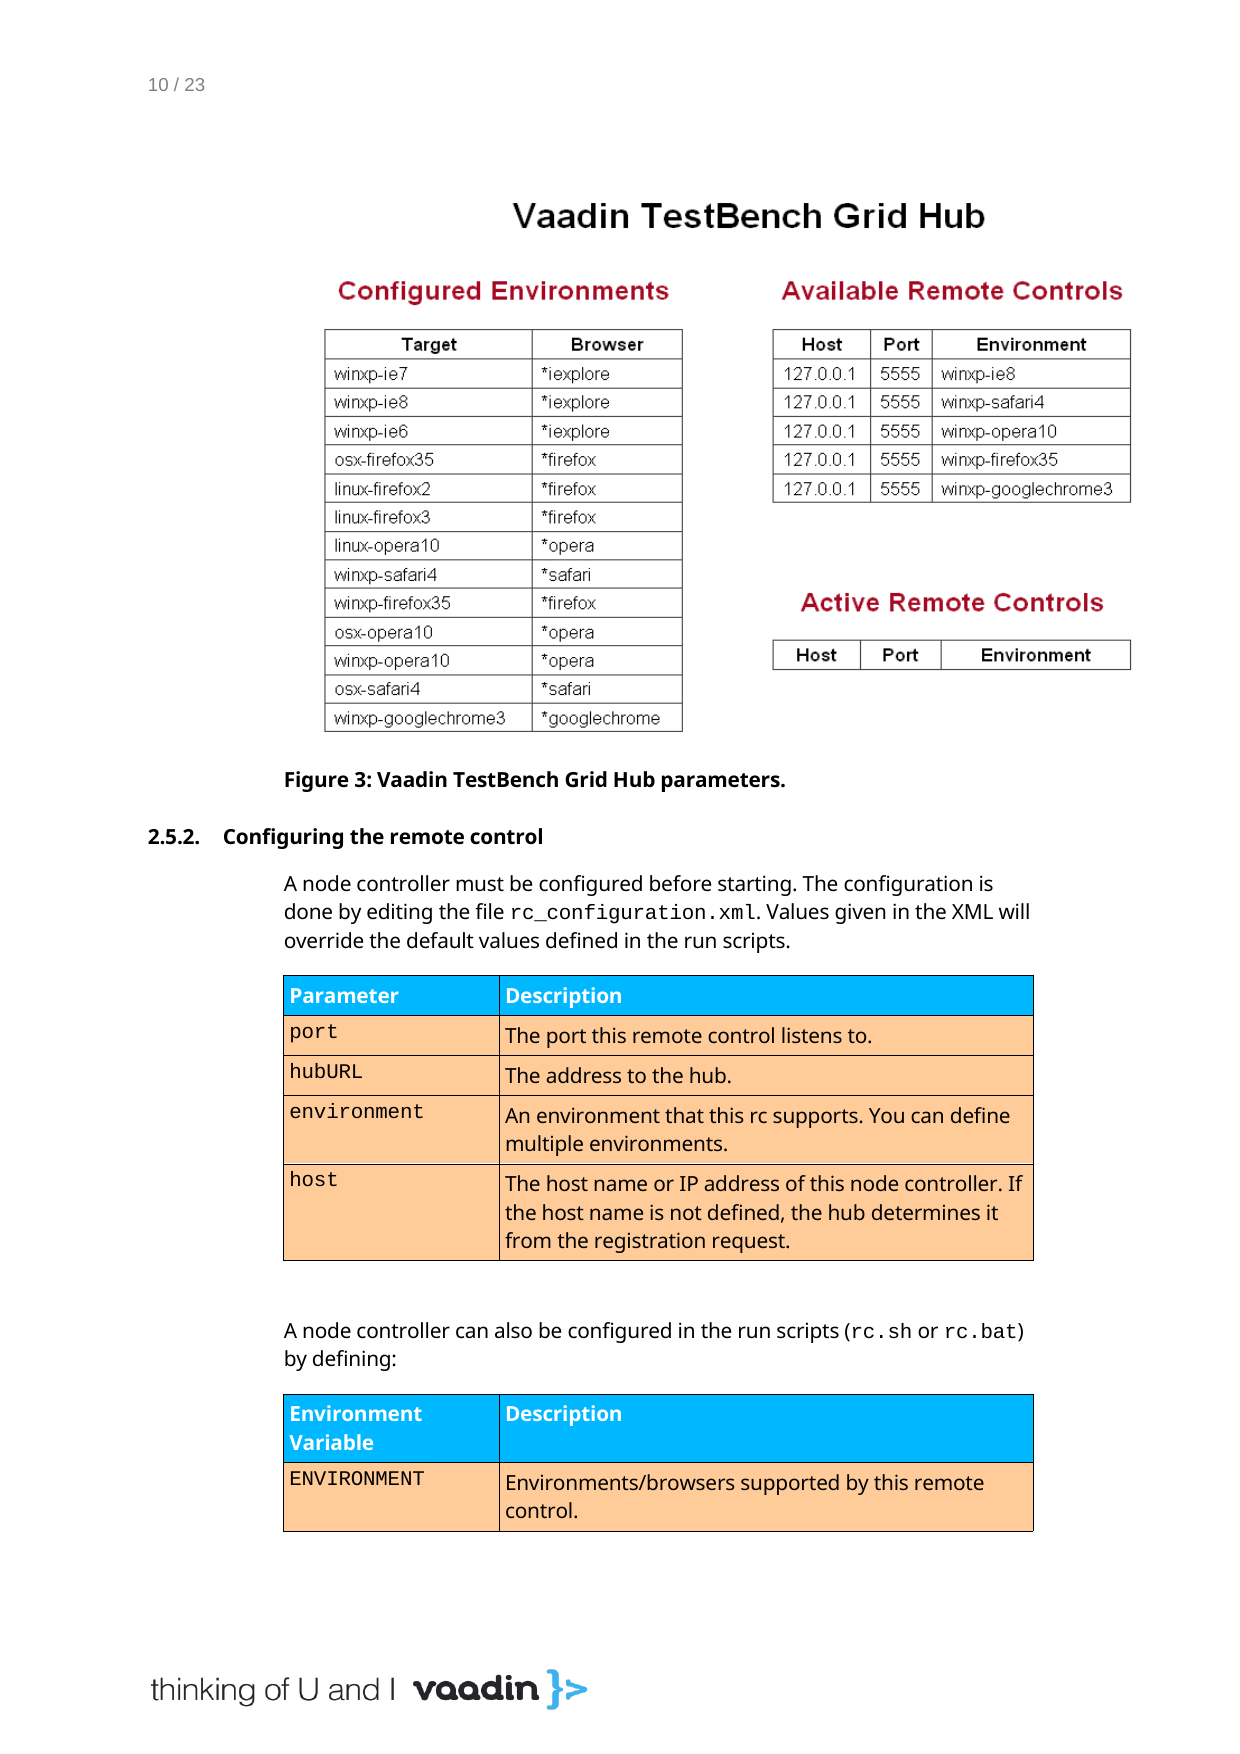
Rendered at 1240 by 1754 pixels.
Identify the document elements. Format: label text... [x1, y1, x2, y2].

subtitle Configuring the remote control [148, 822, 1033, 850]
table_cell An environment that this rc supports. You can define multiple environments. [500, 1096, 1033, 1163]
table_cell The port this remote control listens to. [500, 1016, 1033, 1055]
picture [150, 1665, 590, 1712]
table_cell Environments/browsers supported by this remote control. [500, 1463, 1033, 1531]
table_cell port [284, 1016, 499, 1055]
table_cell The host name or IP address of this node controller. If the host name is not defined, the hub determines it from the registration request. [500, 1165, 1033, 1260]
table_header Parameter [284, 976, 499, 1015]
text Figure 3: Vaadin TestBench Grid Hub parameters. [283, 766, 1033, 794]
picture [283, 177, 1167, 757]
table_header Description [500, 976, 1033, 1015]
table_header Description [500, 1395, 1033, 1462]
table_cell hubURL [284, 1056, 499, 1095]
text A node controller can also be configured in the run scripts (rc.sh or rc.bat) by defining: [283, 1316, 1033, 1373]
text A node controller must be configured before starting. The configuration is done by editing the file rc_configuration.xml. Values given in the XML will override the default values defined in the run scripts. [283, 869, 1033, 954]
table_cell The address to the hub. [500, 1056, 1033, 1095]
table_cell environment [284, 1096, 499, 1163]
table_cell host [284, 1165, 499, 1260]
table_cell ENVIRONMENT [284, 1463, 499, 1531]
table_header Environment Variable [284, 1395, 499, 1462]
